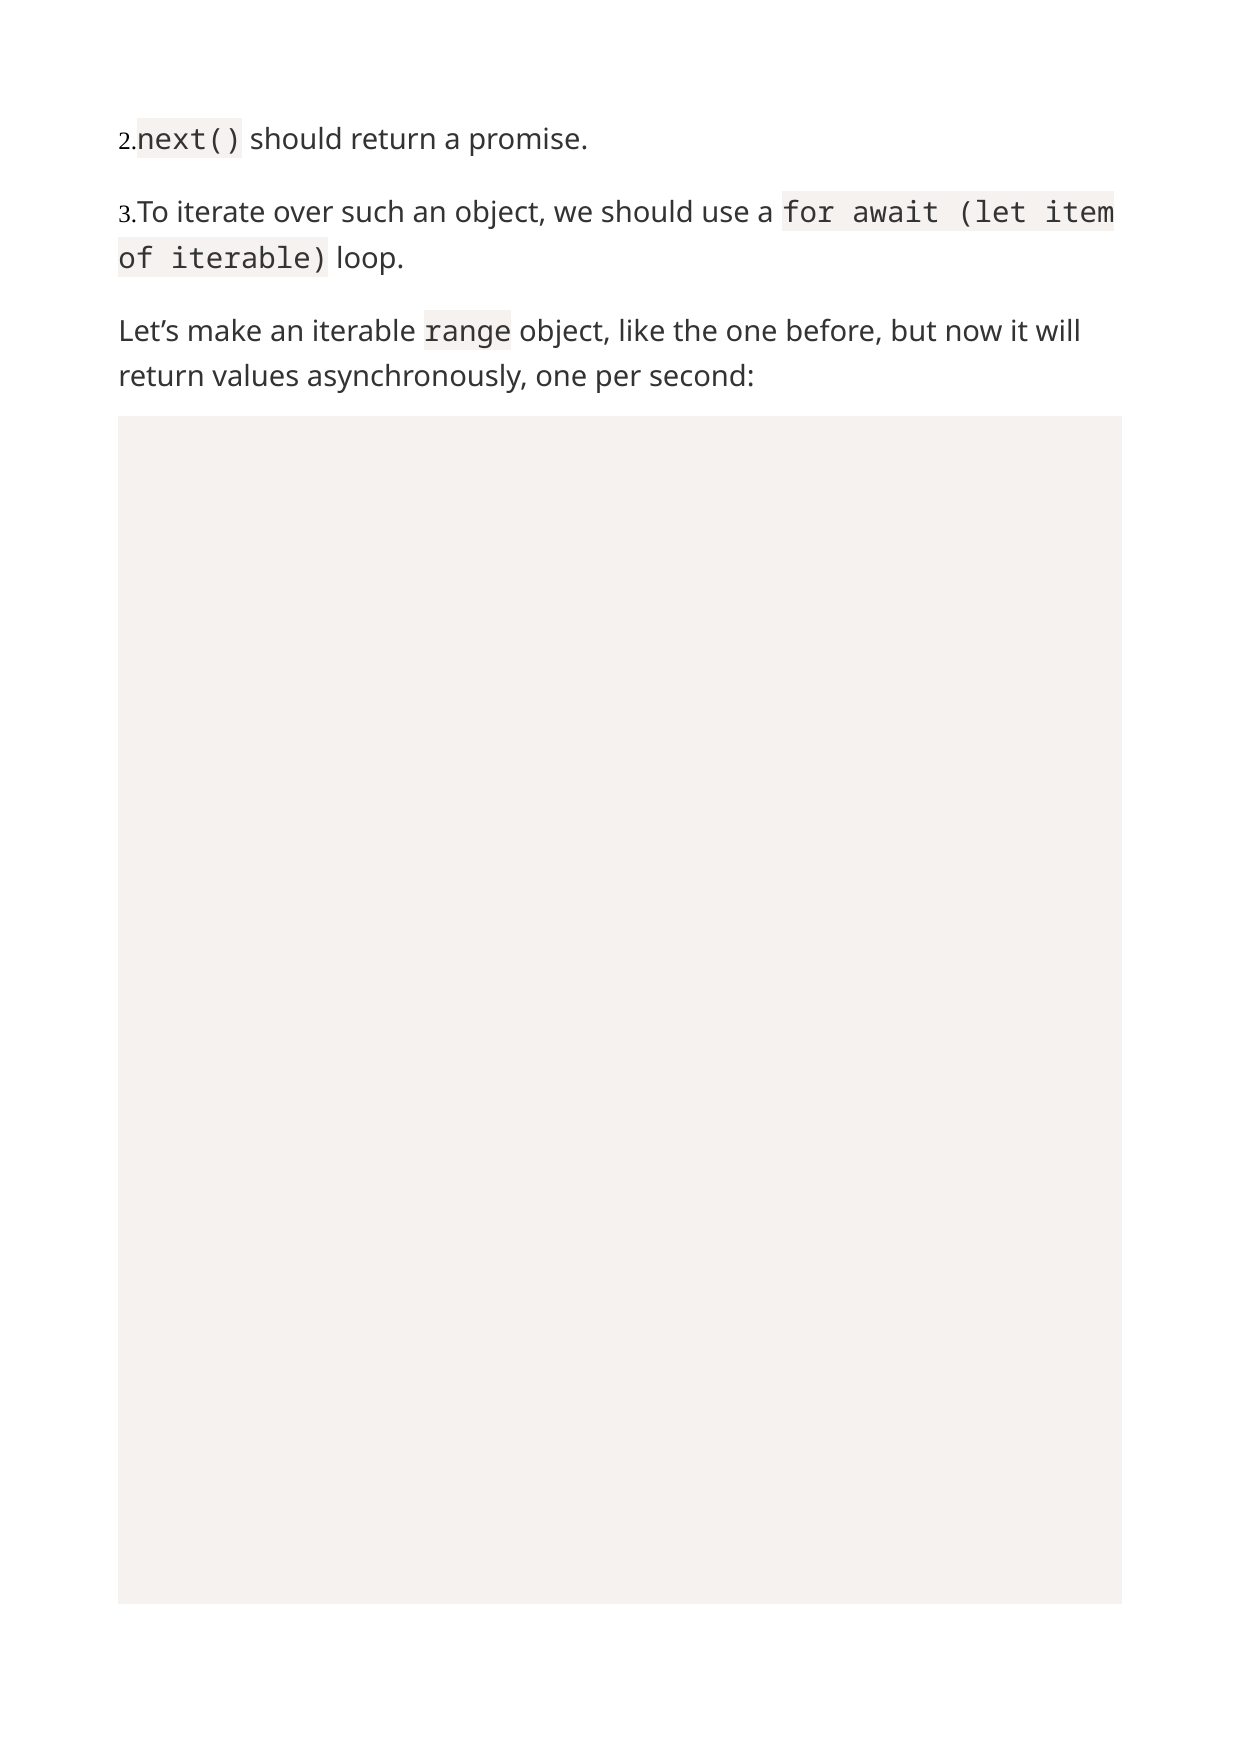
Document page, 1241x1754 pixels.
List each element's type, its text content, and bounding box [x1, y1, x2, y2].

list next() should return a promise. [118, 118, 1122, 158]
text Let’s make an iterable range object, like the one before, but now it will return values asynchronously, one per second: [118, 310, 1122, 395]
list To iterate over such an object, we should use a for await (let item of iterable) loop. [118, 191, 1122, 277]
